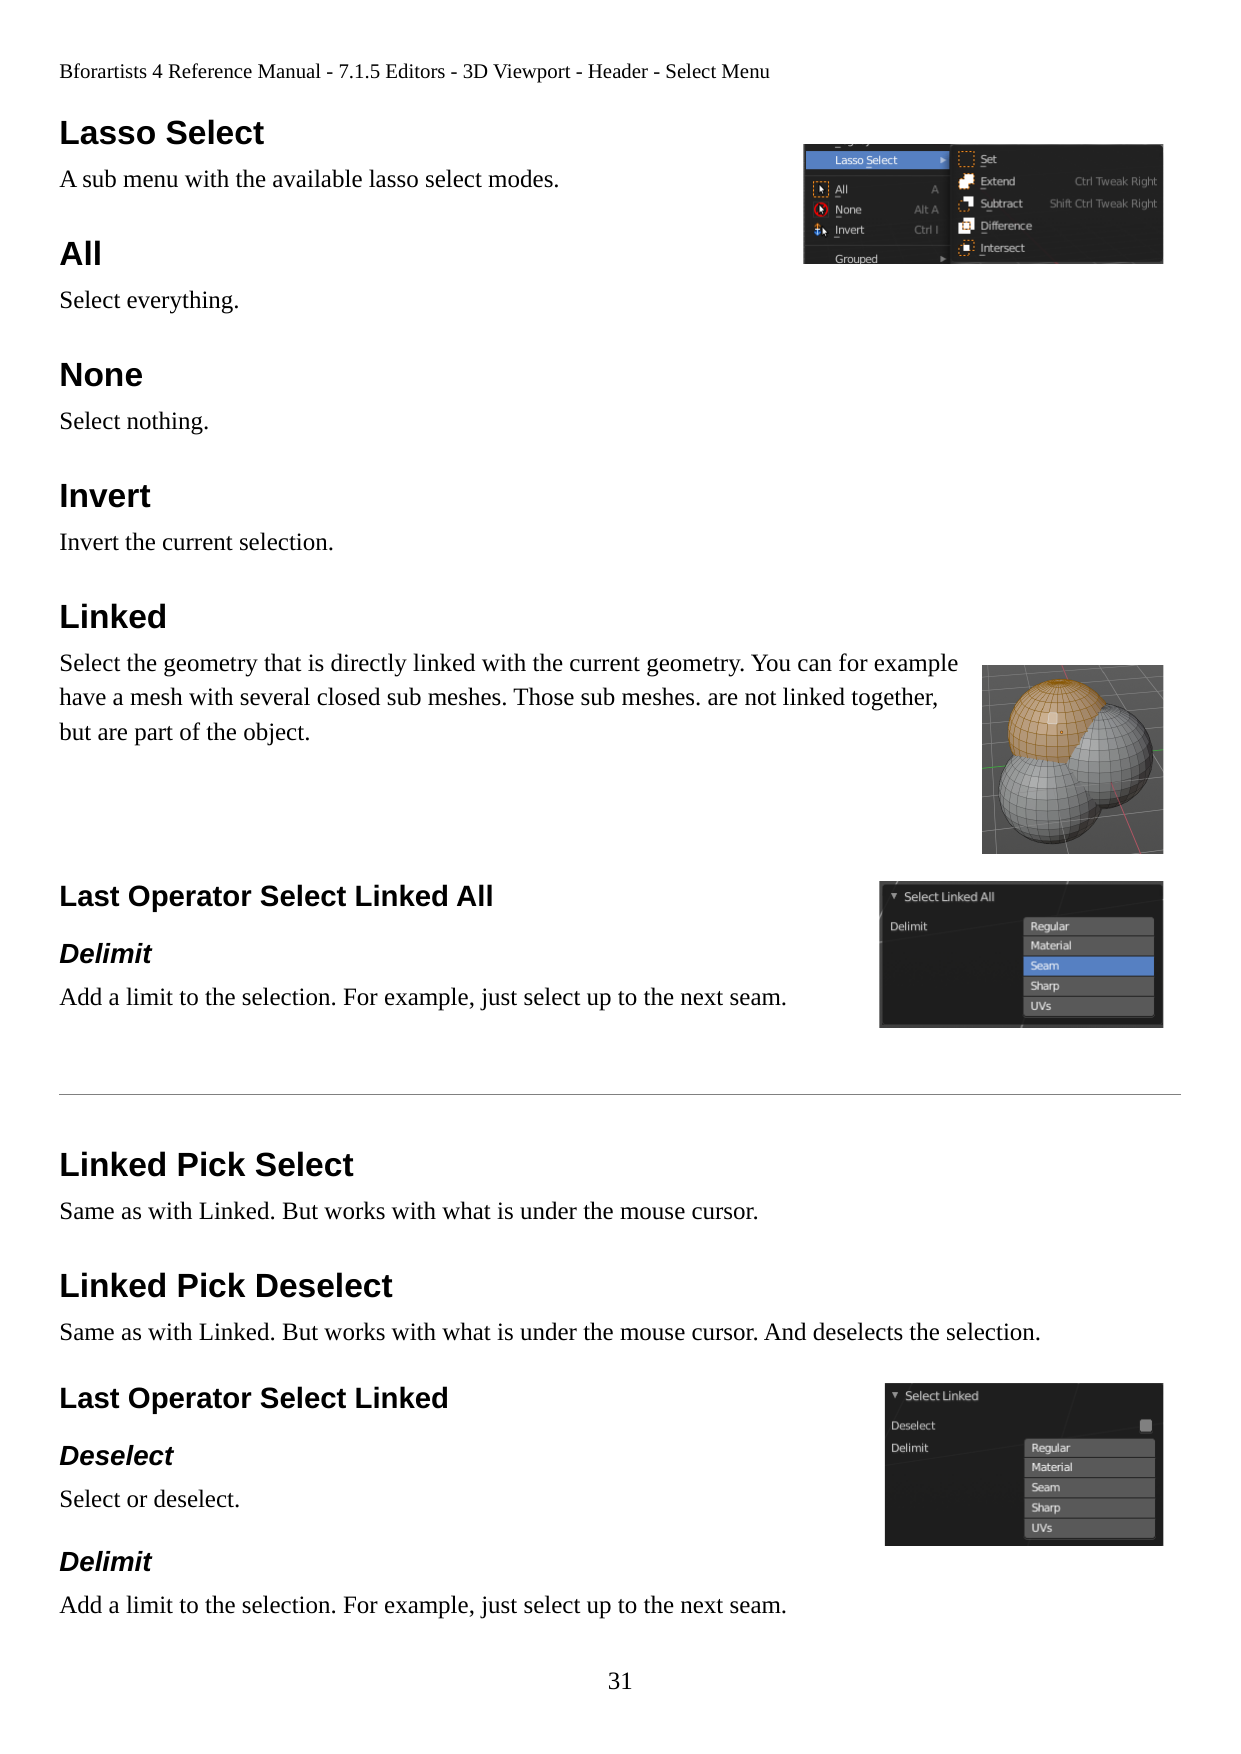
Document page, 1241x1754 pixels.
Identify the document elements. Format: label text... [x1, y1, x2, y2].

picture [884, 1383, 1164, 1546]
subtitle None [59, 355, 1181, 393]
text Add a limit to the selection. For example, just select up to the next seam. [59, 982, 879, 1011]
subtitle Linked Pick Select [59, 1145, 1181, 1183]
text Add a limit to the selection. For example, just select up to the next seam. [59, 1590, 1181, 1618]
picture [879, 881, 1164, 1028]
subtitle All [59, 234, 1181, 272]
text Select the geometry that is directly linked with the current geometry. You can for example have a mesh with several closed sub meshes. Those sub meshes. are not linked together, but are part of the object. [59, 648, 1181, 746]
picture [982, 665, 1164, 854]
text A sub menu with the available lasso select modes. [59, 164, 803, 192]
text Same as with Linked. But works with what is under the mouse cursor. [59, 1196, 1181, 1225]
subtitle Delimit [59, 937, 879, 969]
subtitle [1164, 1439, 1181, 1471]
subtitle Linked Pick Deselect [59, 1266, 1181, 1304]
text Select everything. [59, 285, 1181, 313]
subtitle Deselect [59, 1439, 884, 1471]
text Invert the current selection. [59, 527, 1181, 556]
text [1164, 1484, 1181, 1513]
subtitle [1164, 937, 1181, 969]
text Select or deselect. [59, 1484, 884, 1513]
subtitle Last Operator Select Linked All [59, 879, 1181, 912]
subtitle Delimit [59, 1545, 1181, 1577]
text Same as with Linked. But works with what is under the mouse cursor. And deselects the selection. [59, 1317, 1181, 1346]
text Select nothing. [59, 406, 1181, 434]
subtitle Lasso Select [59, 113, 1181, 151]
subtitle Linked [59, 597, 1181, 635]
subtitle Invert [59, 476, 1181, 514]
picture [803, 144, 1164, 264]
subtitle Last Operator Select Linked [59, 1381, 1181, 1414]
